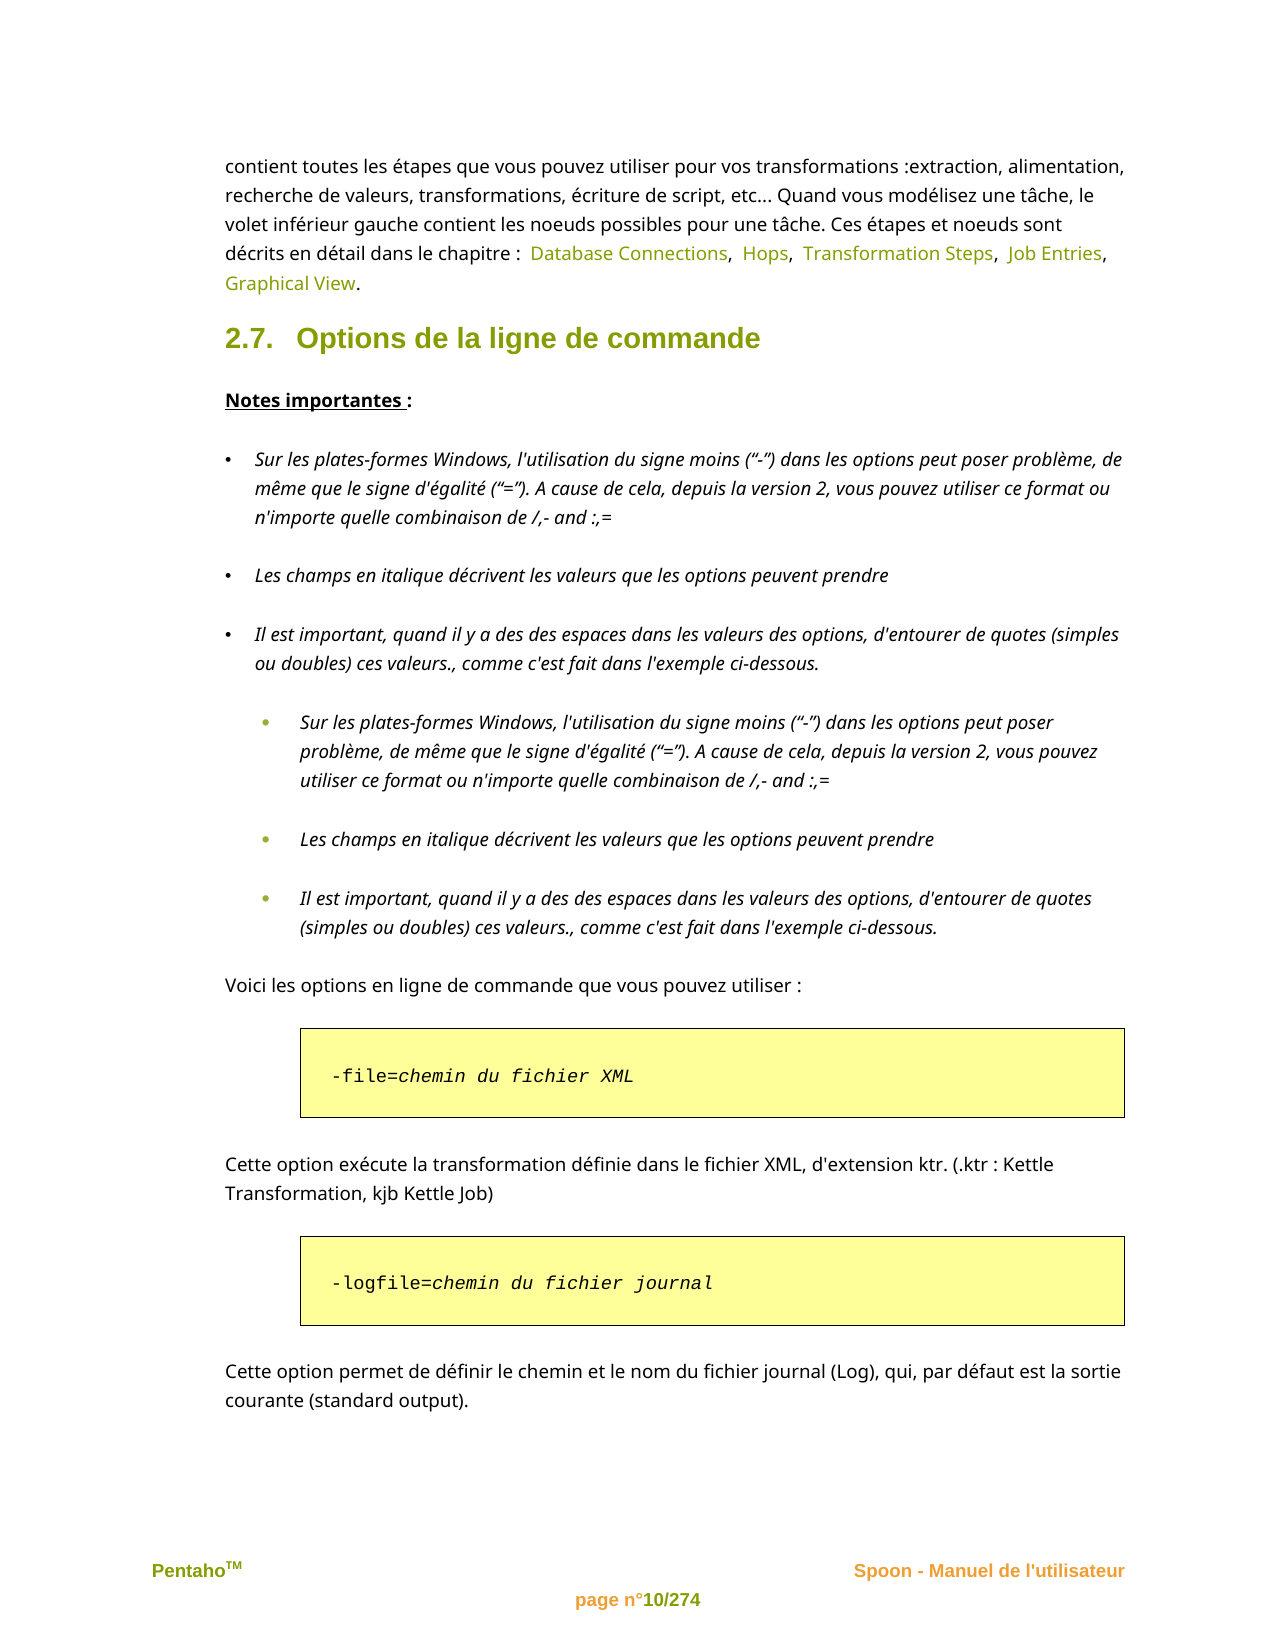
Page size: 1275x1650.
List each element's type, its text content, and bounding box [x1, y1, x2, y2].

list Il est important, quand il y a des des espaces dans les valeurs des options, d'entourer de quotes (simples ou doubles) ces valeurs., comme c'est fait dans l'exemple ci-dessous. [225, 618, 1125, 677]
subtitle Options de la ligne de commande [225, 325, 1125, 354]
text -logfile=chemin du fichier journal [301, 1237, 1124, 1325]
text Voici les options en ligne de commande que vous pouvez utiliser : [225, 969, 1125, 999]
text Notes importantes : [225, 384, 1125, 413]
list Les champs en italique décrivent les valeurs que les options peuvent prendre [225, 559, 1125, 589]
list Les champs en italique décrivent les valeurs que les options peuvent prendre [262, 823, 1125, 852]
list Sur les plates-formes Windows, l'utilisation du signe moins (“-”) dans les options peut poser problème, de même que le signe d'égalité (“=”). A cause de cela, depuis la version 2, vous pouvez utiliser ce format ou n'importe quelle combinaison de /,- and :,= [225, 443, 1125, 530]
text contient toutes les étapes que vous pouvez utiliser pour vos transformations :extraction, alimentation, recherche de valeurs, transformations, écriture de script, etc... Quand vous modélisez une tâche, le volet inférieur gauche contient les noeuds possibles pour une tâche. Ces étapes et noeuds sont décrits en détail dans le chapitre : Database Connections, Hops, Transformation Steps, Job Entries, Graphical View. [225, 150, 1125, 296]
list Sur les plates-formes Windows, l'utilisation du signe moins (“-”) dans les options peut poser problème, de même que le signe d'égalité (“=”). A cause de cela, depuis la version 2, vous pouvez utiliser ce format ou n'importe quelle combinaison de /,- and :,= [262, 706, 1125, 793]
text Cette option permet de définir le chemin et le nom du fichier journal (Log), qui, par défaut est la sortie courante (standard output). [225, 1355, 1125, 1414]
text -file=chemin du fichier XML [301, 1029, 1124, 1117]
text Cette option exécute la transformation définie dans le fichier XML, d'extension ktr. (.ktr : Kettle Transformation, kjb Kettle Job) [225, 1148, 1125, 1206]
list Il est important, quand il y a des des espaces dans les valeurs des options, d'entourer de quotes (simples ou doubles) ces valeurs., comme c'est fait dans l'exemple ci-dessous. [262, 882, 1125, 940]
